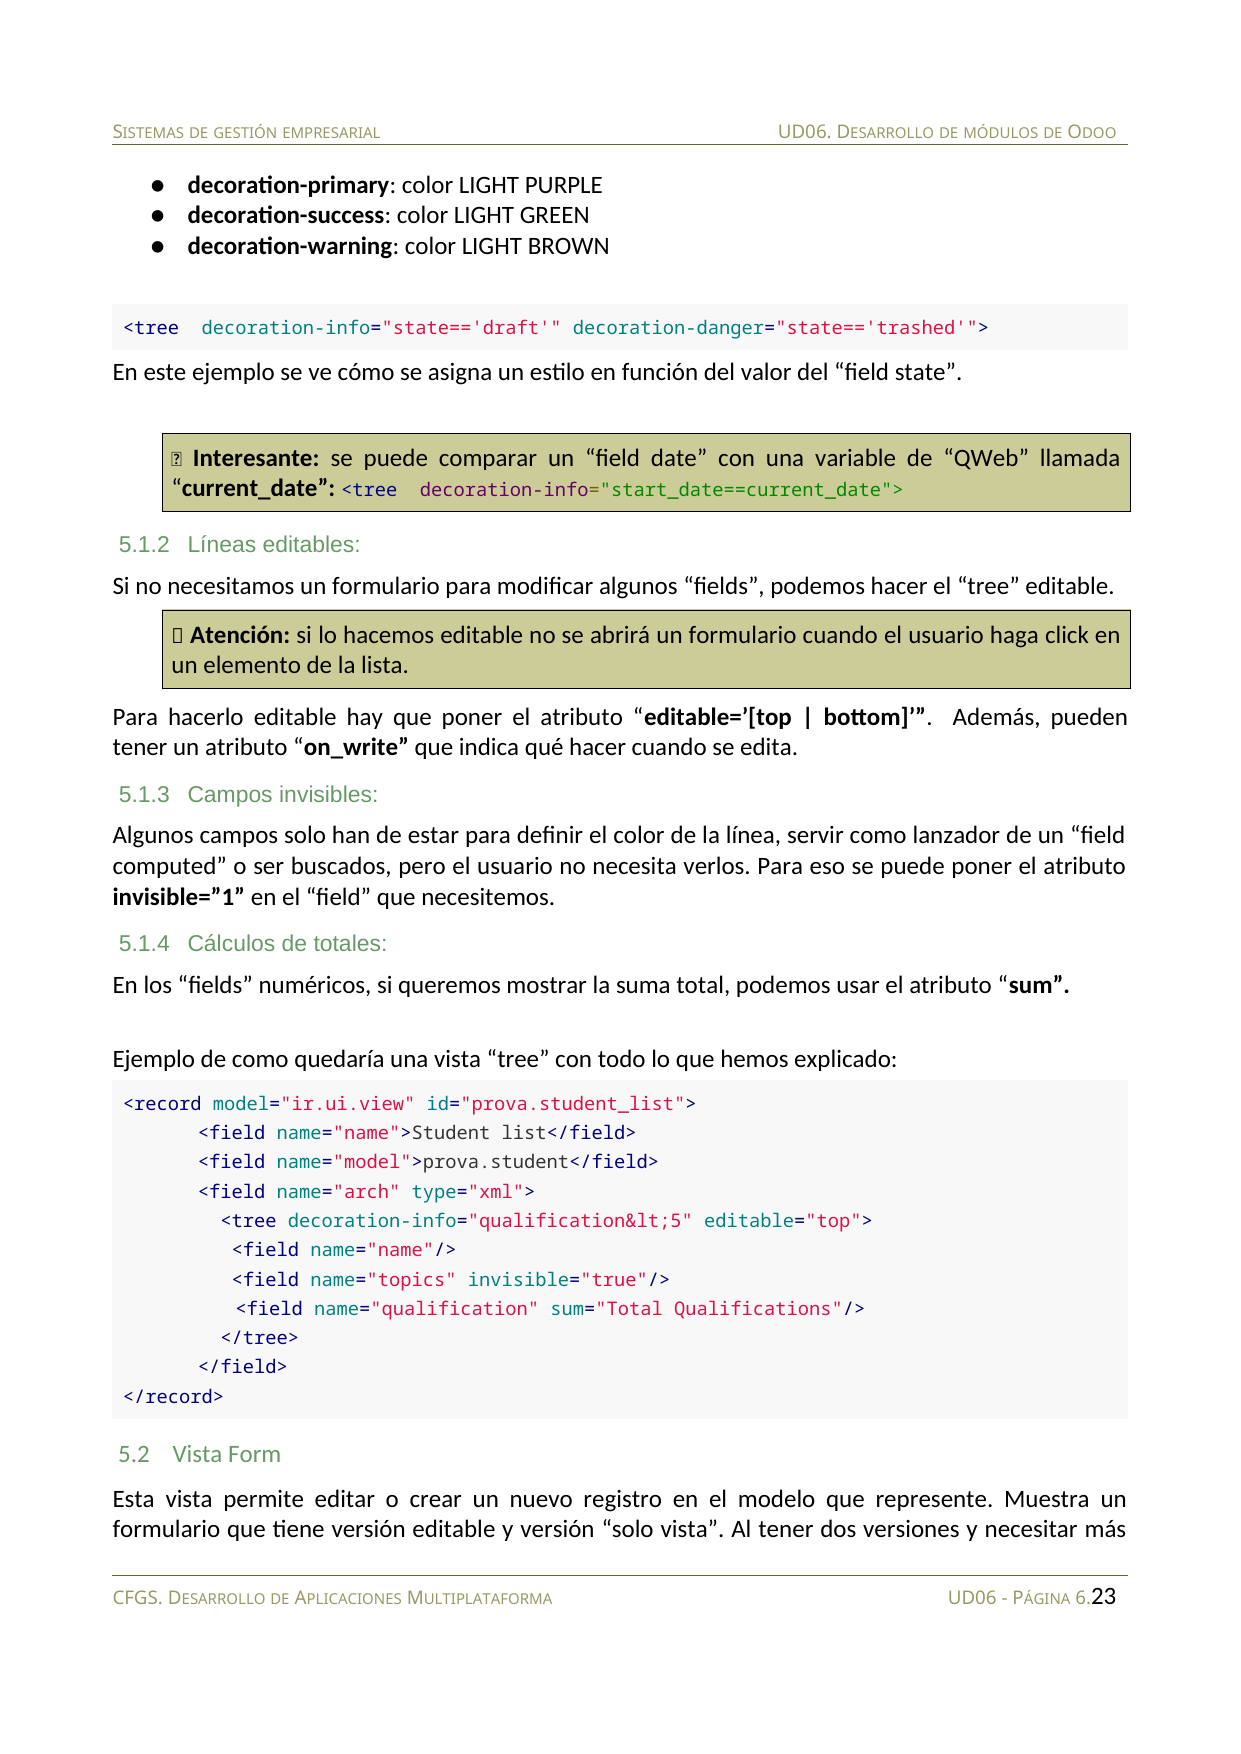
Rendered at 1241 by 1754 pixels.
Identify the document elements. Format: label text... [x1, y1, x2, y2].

table_header <tree decoration-info="state=='draft'" decoration-danger="state=='trashed'"> [112, 304, 1128, 350]
text Algunos campos solo han de estar para definir el color de la línea, servir como lanzador de un “field computed” o ser buscados, pero el usuario no necesita verlos. Para eso se puede poner el atributo invisible=”1” en el “field” que necesitemos. [112, 820, 1128, 911]
text Si no necesitamos un formulario para modificar algunos “fields”, podemos hacer el “tree” editable. [112, 570, 1128, 601]
table_header <record model="ir.ui.view" id="prova.student_list"> <field name="name">Student list</field> <field name="model">prova.student</field> <field name="arch" type="xml"> <tree decoration-info="qualification&lt;5" editable="top"> <field name="name"/> <field name="topics" invisible="true"/> <field name="qualification" sum="Total Qualifications"/> </tree> </field> </record> [112, 1080, 1128, 1419]
text 💬 Interesante: se puede comparar un “field date” con una variable de “QWeb” llamada “current_date”: <tree decoration-info="start_date==current_date"> [163, 434, 1130, 511]
text ❕ Atención: si lo hacemos editable no se abrirá un formulario cuando el usuario haga click en un elemento de la lista. [163, 611, 1130, 688]
subtitle Cálculos de totales: [112, 930, 1128, 956]
list decoration-success: color LIGHT GREEN [150, 199, 1128, 230]
text Para hacerlo editable hay que poner el atributo “editable=’[top | bottom]’”. Además, pueden tener un atributo “on_write” que indica qué hacer cuando se edita. [112, 701, 1128, 762]
text Esta vista permite editar o crear un nuevo registro en el modelo que represente. Muestra un formulario que tiene versión editable y versión “solo vista”. Al tener dos versiones y necesitar más [112, 1483, 1128, 1544]
list decoration-warning: color LIGHT BROWN [150, 230, 1128, 261]
text Ejemplo de como quedaría una vista “tree” con todo lo que hemos explicado: [112, 1043, 1128, 1073]
subtitle Líneas editables: [112, 531, 1128, 558]
text En este ejemplo se ve cómo se asigna un estilo en función del valor del “field state”. [112, 356, 1128, 387]
text En los “fields” numéricos, si queremos mostrar la suma total, podemos usar el atributo “sum”. [112, 969, 1128, 999]
list decoration-primary: color LIGHT PURPLE [150, 169, 1128, 199]
subtitle Campos invisibles: [112, 781, 1128, 807]
subtitle Vista Form [112, 1438, 1128, 1468]
